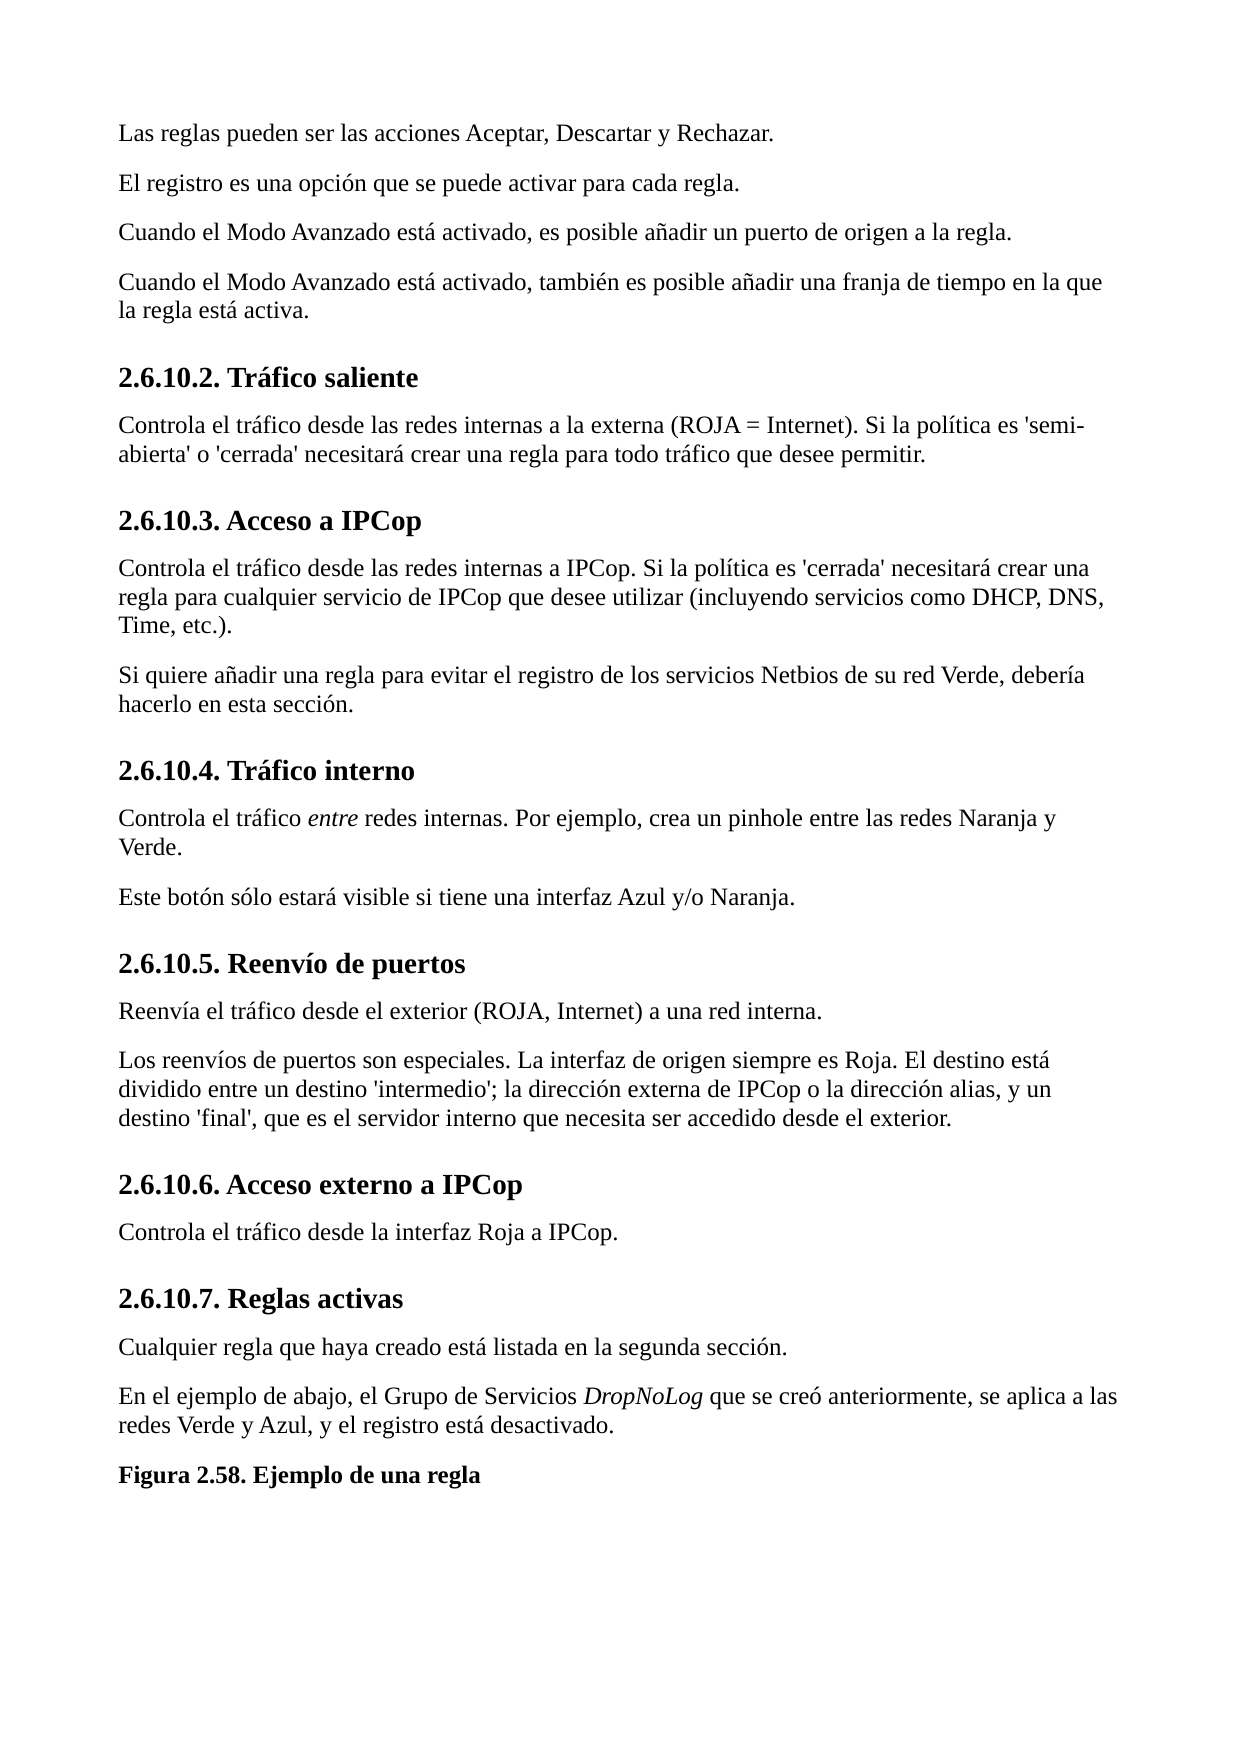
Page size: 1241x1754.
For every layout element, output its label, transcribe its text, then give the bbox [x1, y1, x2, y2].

text Controla el tráfico entre redes internas. Por ejemplo, crea un pinhole entre las redes Naranja y Verde. [118, 803, 1122, 861]
text Controla el tráfico desde las redes internas a la externa (ROJA = Internet). Si la política es 'semi-abierta' o 'cerrada' necesitará crear una regla para todo tráfico que desee permitir. [118, 410, 1122, 467]
text Reenvía el tráfico desde el exterior (ROJA, Internet) a una red interna. [118, 996, 1122, 1025]
text Las reglas pueden ser las acciones Aceptar, Descartar y Rechazar. [118, 118, 1122, 147]
subtitle 2.6.10.7. Reglas activas [118, 1282, 1122, 1315]
text Este botón sólo estará visible si tiene una interfaz Azul y/o Naranja. [118, 882, 1122, 910]
subtitle 2.6.10.3. Acceso a IPCop [118, 503, 1122, 536]
subtitle 2.6.10.6. Acceso externo a IPCop [118, 1167, 1122, 1201]
subtitle 2.6.10.2. Tráfico saliente [118, 360, 1122, 393]
text El registro es una opción que se puede activar para cada regla. [118, 168, 1122, 196]
text Controla el tráfico desde la interfaz Roja a IPCop. [118, 1217, 1122, 1246]
text Si quiere añadir una regla para evitar el registro de los servicios Netbios de su red Verde, debería hacerlo en esta sección. [118, 660, 1122, 718]
subtitle 2.6.10.4. Tráfico interno [118, 753, 1122, 787]
title Figura 2.58. Ejemplo de una regla [118, 1460, 1122, 1488]
text Controla el tráfico desde las redes internas a IPCop. Si la política es 'cerrada' necesitará crear una regla para cualquier servicio de IPCop que desee utilizar (incluyendo servicios como DHCP, DNS, Time, etc.). [118, 553, 1122, 639]
subtitle 2.6.10.5. Reenvío de puertos [118, 946, 1122, 979]
text Cuando el Modo Avanzado está activado, también es posible añadir una franja de tiempo en la que la regla está activa. [118, 267, 1122, 324]
text Cuando el Modo Avanzado está activado, es posible añadir un puerto de origen a la regla. [118, 217, 1122, 246]
text Cualquier regla que haya creado está listada en la segunda sección. [118, 1332, 1122, 1361]
text Los reenvíos de puertos son especiales. La interfaz de origen siempre es Roja. El destino está dividido entre un destino 'intermedio'; la dirección externa de IPCop o la dirección alias, y un destino 'final', que es el servidor interno que necesita ser accedido desde el exterior. [118, 1046, 1122, 1132]
text En el ejemplo de abajo, el Grupo de Servicios DropNoLog que se creó anteriormente, se aplica a las redes Verde y Azul, y el registro está desactivado. [118, 1381, 1122, 1439]
